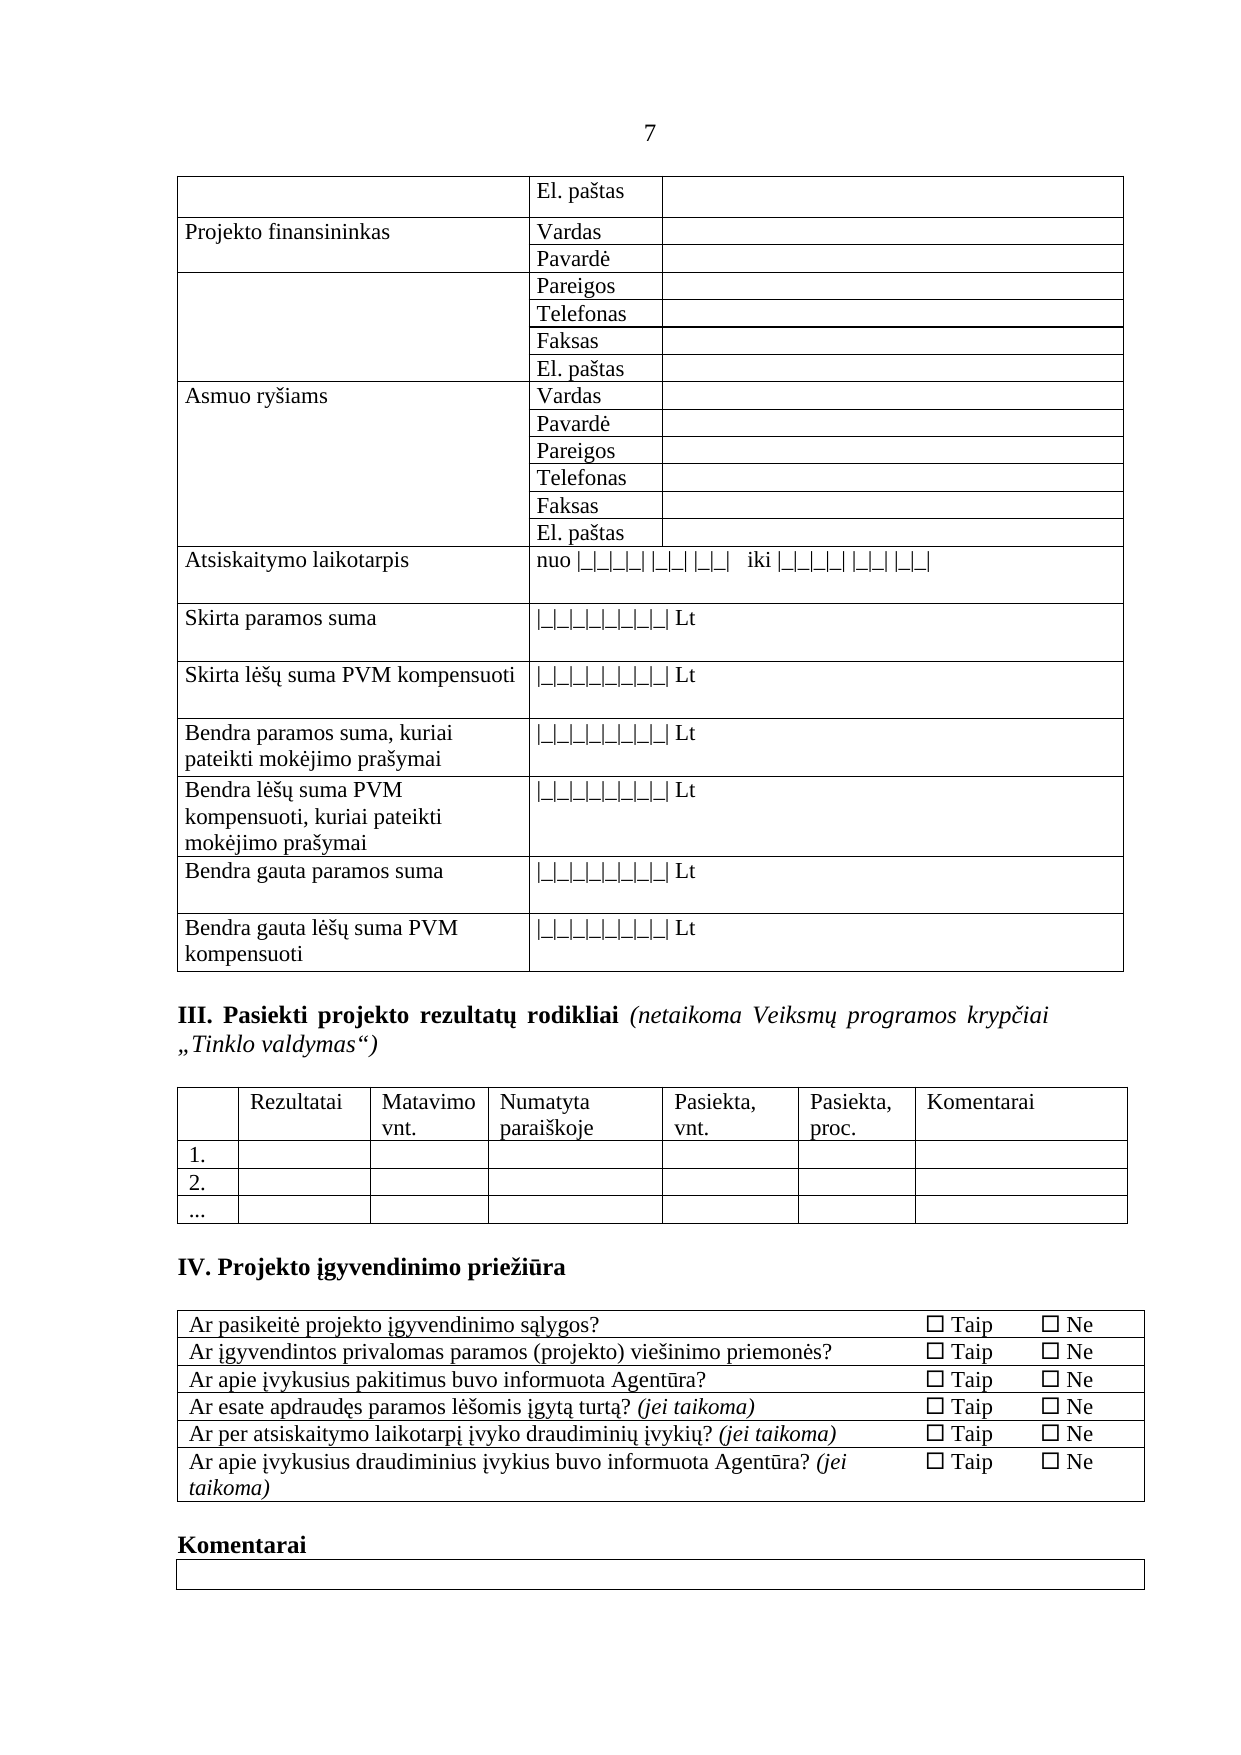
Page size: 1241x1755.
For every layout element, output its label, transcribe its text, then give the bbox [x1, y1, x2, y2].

table_header Matavimo vnt. [371, 1088, 488, 1140]
table_header Pasiekta, proc. [799, 1088, 915, 1140]
table_cell Telefonas [530, 300, 662, 326]
table_cell Bendra gauta paramos suma [178, 857, 529, 913]
table_cell |_|_|_|_|_|_|_|_| Lt [530, 604, 1123, 661]
table_cell Ar per atsiskaitymo laikotarpį įvyko draudiminių įvykių? (jei taikoma) [178, 1421, 913, 1447]
table_cell [239, 1141, 370, 1168]
table_cell [663, 1141, 798, 1168]
table_cell El. paštas [530, 177, 662, 217]
text Komentarai [177, 1530, 1122, 1559]
table_cell [663, 273, 1123, 299]
table_cell El. paštas [530, 355, 662, 381]
table_header Numatyta paraiškoje [489, 1088, 662, 1140]
table_header Pasiekta, vnt. [663, 1088, 798, 1140]
table_cell Asmuo ryšiams [178, 382, 529, 546]
table_cell Atsiskaitymo laikotarpis [178, 547, 529, 603]
table_cell [489, 1196, 662, 1223]
table_cell [799, 1141, 915, 1168]
table_cell Ar apie įvykusius draudiminius įvykius buvo informuota Agentūra? (jei taikoma) [178, 1448, 913, 1501]
table_cell |_|_|_|_|_|_|_|_| Lt [530, 719, 1123, 776]
table_cell nuo |_|_|_|_| |_|_| |_|_| iki |_|_|_|_| |_|_| |_|_| [530, 547, 1123, 603]
table_cell [663, 1196, 798, 1223]
table_cell [] Taip [914, 1366, 1029, 1392]
table_cell [239, 1169, 370, 1195]
text III. Pasiekti projekto rezultatų rodikliai (netaikoma Veiksmų programos krypčiai „Tinklo valdymas“) [177, 1000, 1051, 1058]
table_cell Vardas [530, 382, 662, 408]
table_cell Pavardė [530, 245, 662, 272]
table_cell Ar įgyvendintos privalomas paramos (projekto) viešinimo priemonės? [178, 1338, 913, 1365]
table_cell Projekto finansininkas [178, 218, 529, 272]
text IV. Projekto įgyvendinimo priežiūra [177, 1252, 1122, 1281]
table_cell Pavardė [530, 410, 662, 436]
table_cell [] Taip [914, 1421, 1029, 1447]
table_cell [] Ne [1029, 1393, 1144, 1419]
table_cell El. paštas [530, 519, 662, 546]
table_cell Pareigos [530, 437, 662, 463]
table_cell 1. [178, 1141, 238, 1168]
table_header [178, 1088, 238, 1140]
table_cell Bendra lėšų suma PVM kompensuoti, kuriai pateikti mokėjimo prašymai [178, 777, 529, 856]
table_cell [] Taip [914, 1448, 1029, 1501]
table_cell [] Ne [1029, 1338, 1144, 1365]
table_cell [663, 1169, 798, 1195]
table_cell [663, 437, 1123, 463]
table_cell |_|_|_|_|_|_|_|_| Lt [530, 914, 1123, 971]
table_header Rezultatai [239, 1088, 370, 1140]
table_cell [663, 300, 1123, 326]
table_header Komentarai [916, 1088, 1127, 1140]
table_cell [] Ne [1029, 1366, 1144, 1392]
table_cell Skirta paramos suma [178, 604, 529, 661]
table_cell [799, 1169, 915, 1195]
table_cell [489, 1141, 662, 1168]
table_cell [663, 464, 1123, 491]
table_cell 2. [178, 1169, 238, 1195]
table_cell [916, 1196, 1127, 1223]
table_cell [916, 1141, 1127, 1168]
table_cell [239, 1196, 370, 1223]
table_cell Ar esate apdraudęs paramos lėšomis įgytą turtą? (jei taikoma) [178, 1393, 913, 1419]
table_cell [178, 273, 529, 381]
table_cell [799, 1196, 915, 1223]
table_cell [] Ne [1029, 1421, 1144, 1447]
table_cell [663, 218, 1123, 244]
table_cell [] Ne [1029, 1448, 1144, 1501]
table_cell [663, 245, 1123, 272]
table_cell [489, 1169, 662, 1195]
table_cell [371, 1169, 488, 1195]
table_cell |_|_|_|_|_|_|_|_| Lt [530, 777, 1123, 856]
table_cell [] Taip [914, 1338, 1029, 1365]
table_cell |_|_|_|_|_|_|_|_| Lt [530, 857, 1123, 913]
table_cell Vardas [530, 218, 662, 244]
table_header Ar pasikeitė projekto įgyvendinimo sąlygos? [178, 1311, 913, 1337]
table_cell [663, 382, 1123, 408]
table_cell [916, 1169, 1127, 1195]
table_header [] Ne [1029, 1311, 1144, 1337]
table_cell Bendra gauta lėšų suma PVM kompensuoti [178, 914, 529, 971]
table_cell Ar apie įvykusius pakitimus buvo informuota Agentūra? [178, 1366, 913, 1392]
table_cell [371, 1141, 488, 1168]
table_cell Pareigos [530, 273, 662, 299]
table_cell [] Taip [914, 1393, 1029, 1419]
table_cell Skirta lėšų suma PVM kompensuoti [178, 662, 529, 718]
table_cell [371, 1196, 488, 1223]
table_header [] Taip [914, 1311, 1029, 1337]
table_cell ... [178, 1196, 238, 1223]
table_cell Bendra paramos suma, kuriai pateikti mokėjimo prašymai [178, 719, 529, 776]
table_cell [663, 355, 1123, 381]
table_cell [178, 177, 529, 217]
table_cell [663, 492, 1123, 518]
table_cell |_|_|_|_|_|_|_|_| Lt [530, 662, 1123, 718]
table_cell Faksas [530, 328, 662, 354]
table_cell [663, 328, 1123, 354]
table_cell Telefonas [530, 464, 662, 491]
table_header [177, 1560, 1144, 1589]
table_cell [663, 177, 1123, 217]
table_cell Faksas [530, 492, 662, 518]
table_cell [663, 519, 1123, 546]
table_cell [663, 410, 1123, 436]
